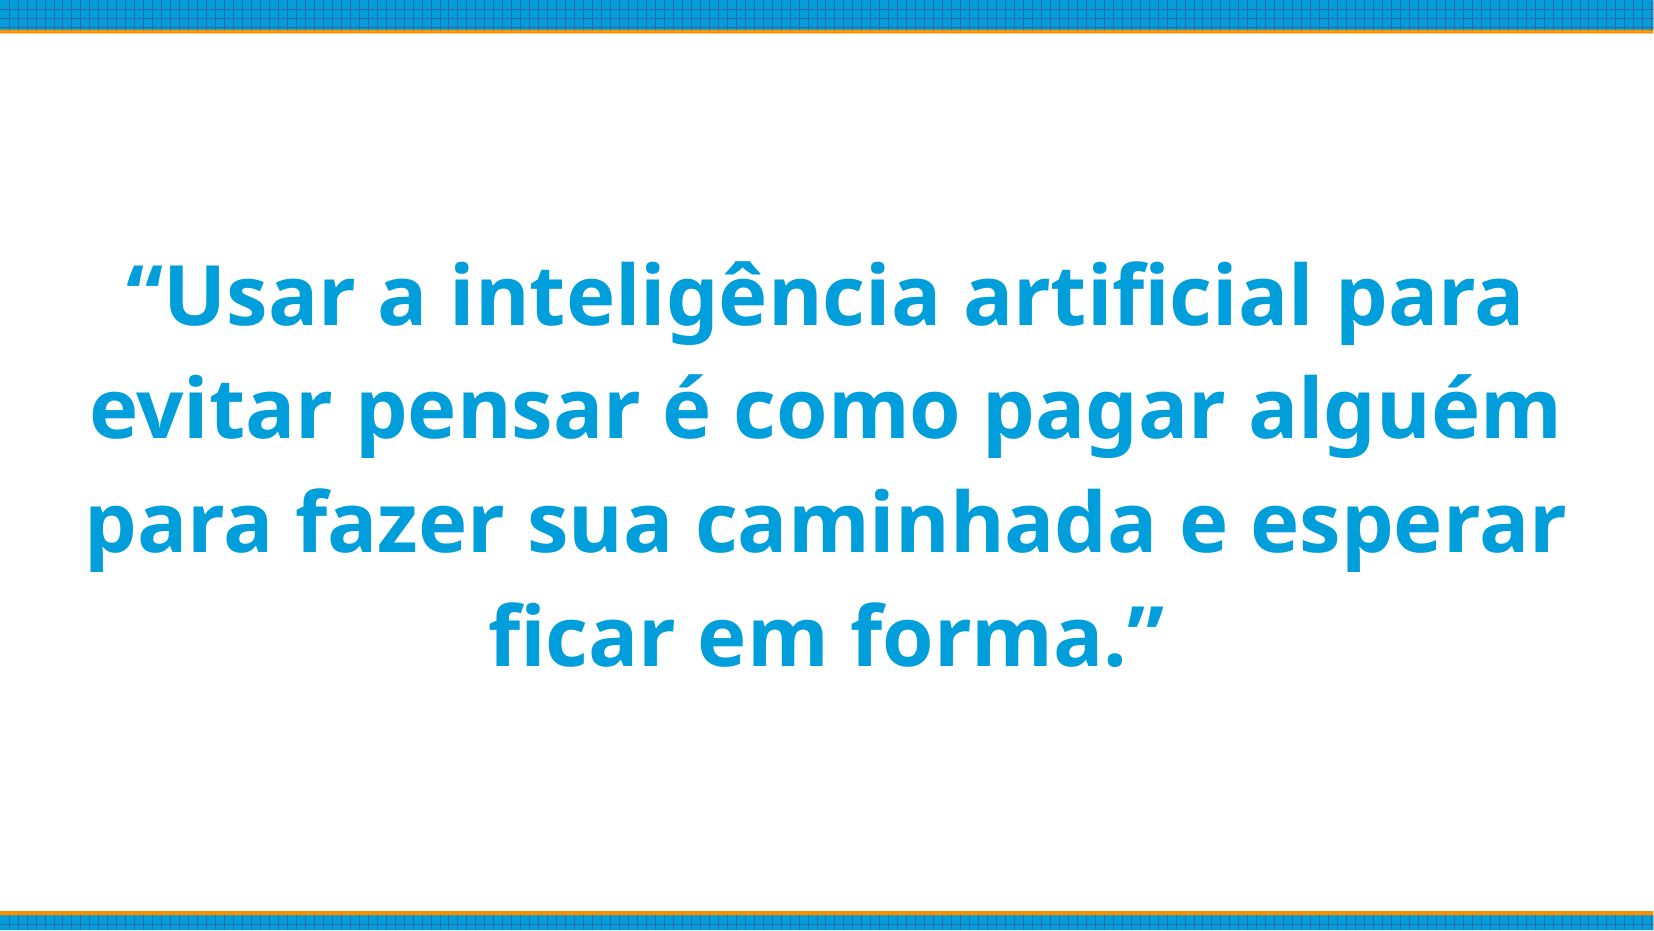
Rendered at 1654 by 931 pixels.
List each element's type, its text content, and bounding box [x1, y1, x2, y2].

subtitle “Usar a inteligência artificial para evitar pensar é como pagar alguém para fazer sua caminhada e esperar ficar em forma.” [82, 103, 1571, 824]
